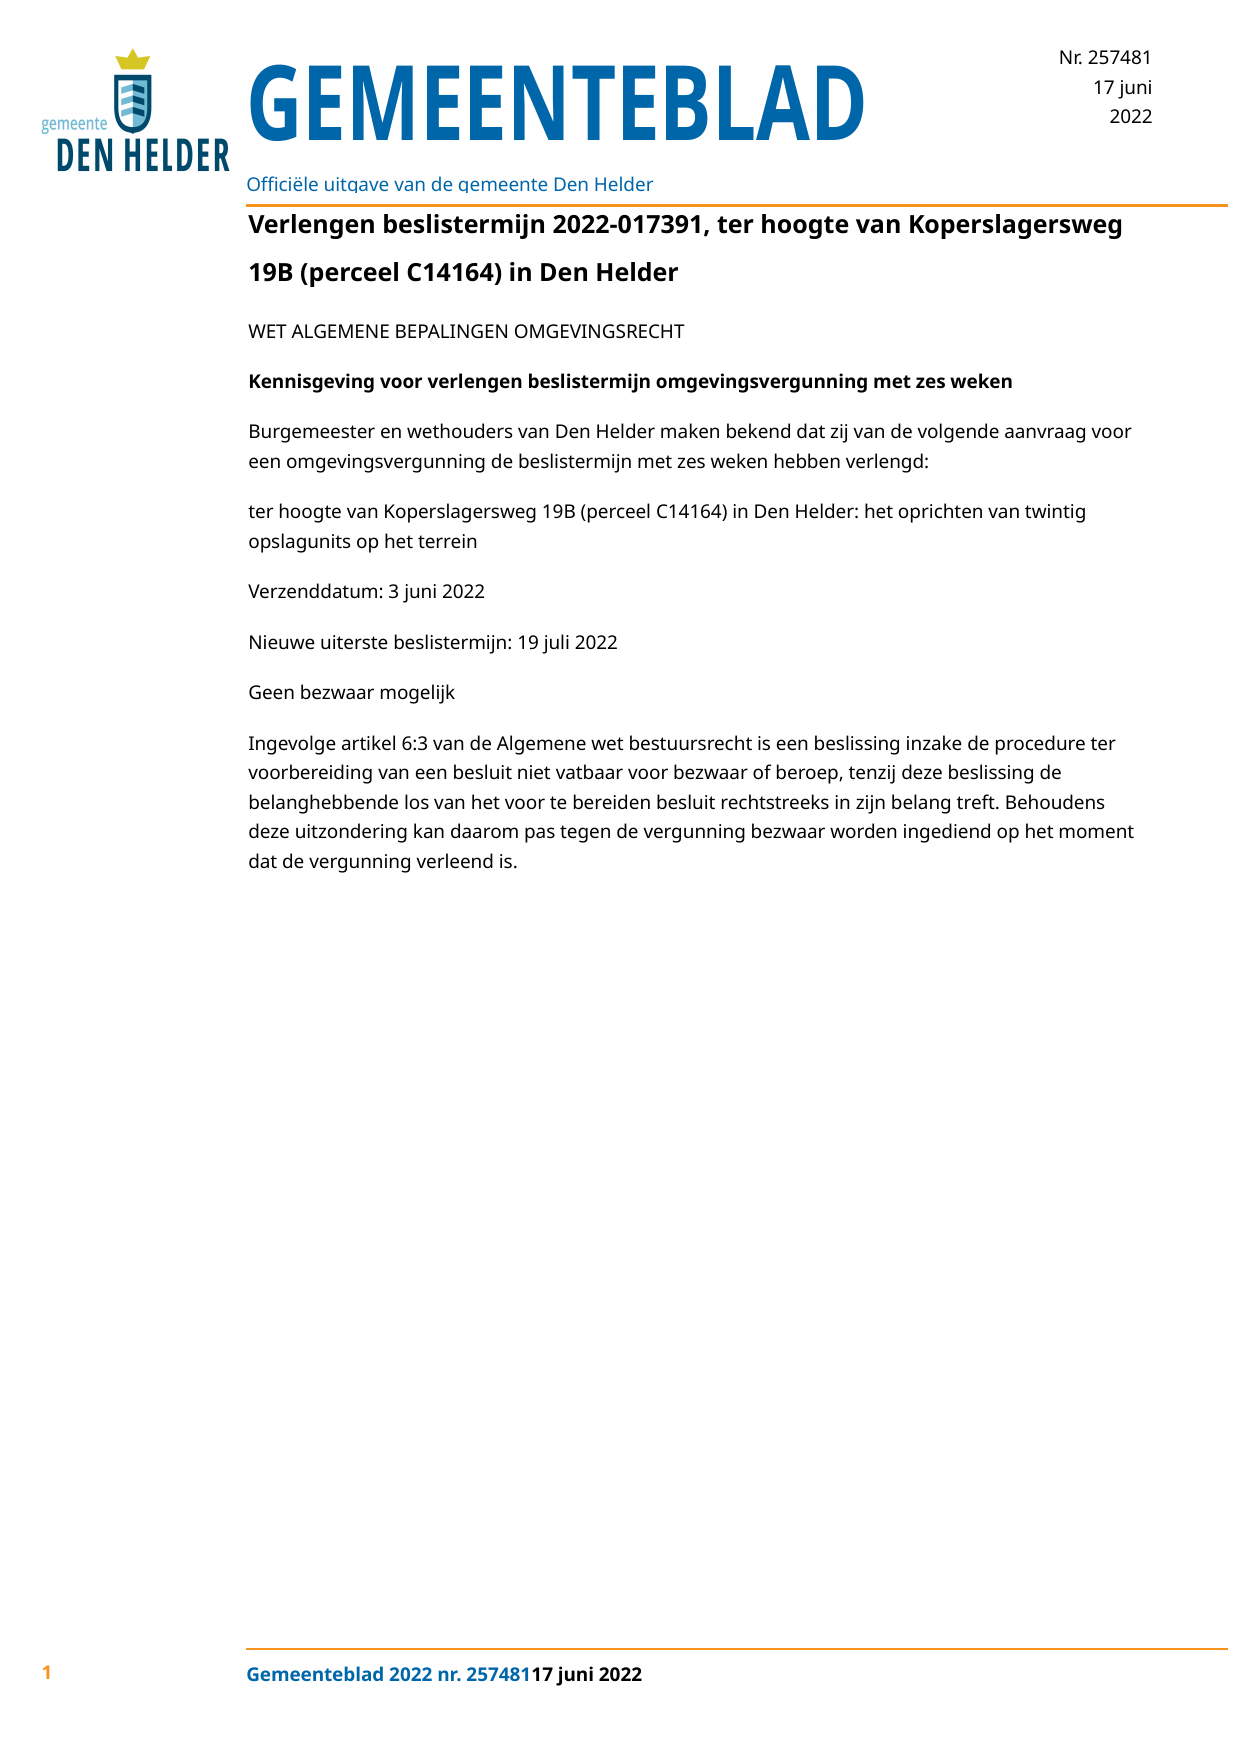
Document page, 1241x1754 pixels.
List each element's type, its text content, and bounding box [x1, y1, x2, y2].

text ter hoogte van Koperslagersweg 19B (perceel C14164) in Den Helder: het oprichten van twintig opslagunits op het terrein [248, 499, 1152, 554]
text Nieuwe uiterste beslistermijn: 19 juli 2022 [248, 629, 1152, 655]
text Ingevolge artikel 6:3 van de Algemene wet bestuursrecht is een beslissing inzake de procedure ter voorbereiding van een besluit niet vatbaar voor bezwaar of beroep, tenzij deze beslissing de belanghebbende los van het voor te bereiden besluit rechtstreeks in zijn belang treft. Behoudens deze uitzondering kan daarom pas tegen de vergunning bezwaar worden ingediend op het moment dat de vergunning verleend is. [248, 730, 1152, 874]
picture [41, 47, 231, 172]
picture [182, 144, 187, 165]
text Geen bezwaar mogelijk [248, 679, 1152, 705]
picture [220, 160, 224, 172]
text Burgemeester en wethouders van Den Helder maken bekend dat zij van de volgende aanvraag voor een omgevingsvergunning de beslistermijn met zes weken hebben verlengd: [248, 419, 1152, 474]
picture [100, 154, 106, 172]
picture [130, 157, 135, 172]
text Verlengen beslistermijn 2022-017391, ter hoogte van Koperslagersweg 19B (perceel C14164) in Den Helder [248, 207, 1152, 288]
text Verzenddatum: 3 juni 2022 [248, 579, 1152, 604]
text WET ALGEMENE BEPALINGEN OMGEVINGSRECHT [248, 318, 1152, 344]
picture [63, 144, 68, 165]
text Kennisgeving voor verlengen beslistermijn omgevingsvergunning met zes weken [248, 368, 1152, 394]
